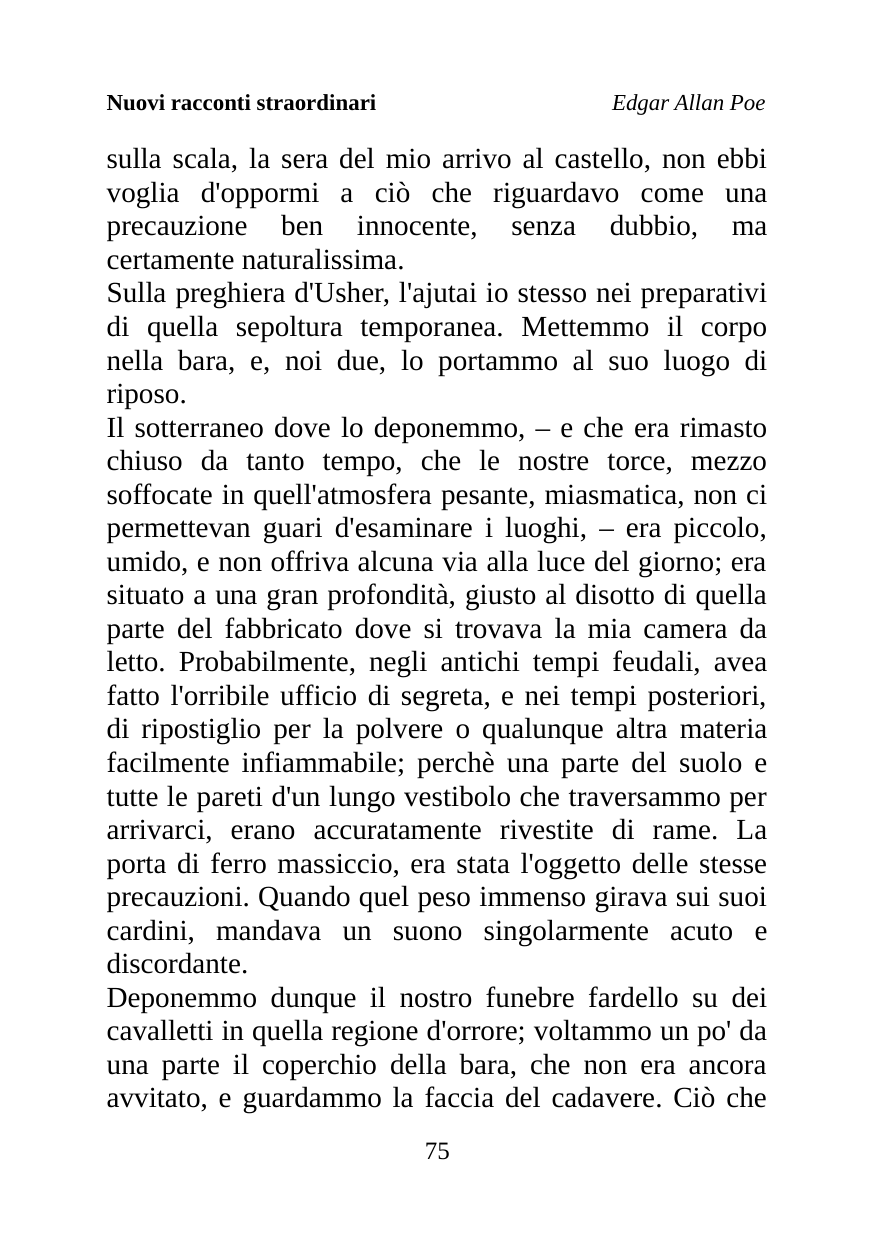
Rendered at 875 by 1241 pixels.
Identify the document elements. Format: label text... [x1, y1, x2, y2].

text Sulla preghiera d'Usher, l'ajutai io stesso nei preparativi di quella sepoltura temporanea. Mettemmo il corpo nella bara, e, noi due, lo portammo al suo luogo di riposo. [106, 276, 768, 410]
text Il sotterraneo dove lo deponemmo, – e che era rimasto chiuso da tanto tempo, che le nostre torce, mezzo soffocate in quell'atmosfera pesante, miasmatica, non ci permettevan guari d'esaminare i luoghi, – era piccolo, umido, e non offriva alcuna via alla luce del giorno; era situato a una gran profondità, giusto al disotto di quella parte del fabbricato dove si trovava la mia camera da letto. Probabilmente, negli antichi tempi feudali, avea fatto l'orribile ufficio di segreta, e nei tempi posteriori, di ripostiglio per la polvere o qualunque altra materia facilmente infiammabile; perchè una parte del suolo e tutte le pareti d'un lungo vestibolo che traversammo per arrivarci, erano accuratamente rivestite di rame. La porta di ferro massiccio, era stata l'oggetto delle stesse precauzioni. Quando quel peso immenso girava sui suoi cardini, mandava un suono singolarmente acuto e discordante. [106, 410, 768, 980]
text sulla scala, la sera del mio arrivo al castello, non ebbi voglia d'oppormi a ciò che riguardavo come una precauzione ben innocente, senza dubbio, ma certamente naturalissima. [106, 141, 768, 276]
text Deponemmo dunque il nostro funebre fardello su dei cavalletti in quella regione d'orrore; voltammo un po' da una parte il coperchio della bara, che non era ancora avvitato, e guardammo la faccia del cadavere. Ciò che [106, 980, 768, 1114]
